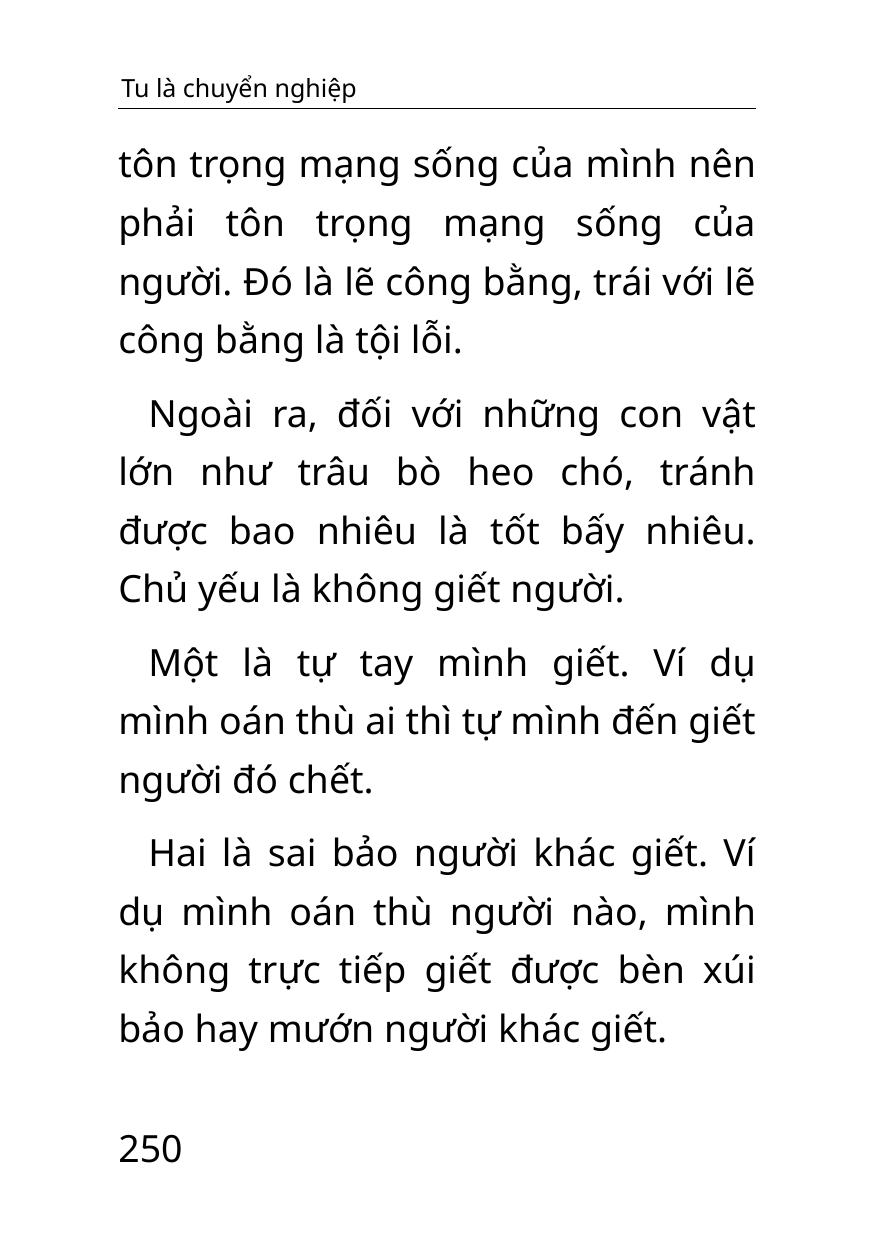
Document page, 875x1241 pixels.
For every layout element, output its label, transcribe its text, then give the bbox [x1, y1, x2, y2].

text tôn trọng mạng sống của mình nên phải tôn trọng mạng sống của người. Đó là lẽ công bằng, trái với lẽ công bằng là tội lỗi. [118, 138, 756, 365]
text Một là tự tay mình giết. Ví dụ mình oán thù ai thì tự mình đến giết người đó chết. [118, 636, 756, 804]
text Hai là sai bảo người khác giết. Ví dụ mình oán thù người nào, mình không trực tiếp giết được bèn xúi bảo hay mướn người khác giết. [118, 827, 756, 1053]
text Ngoài ra, đối với những con vật lớn như trâu bò heo chó, tránh được bao nhiêu là tốt bấy nhiêu. Chủ yếu là không giết người. [118, 387, 756, 614]
